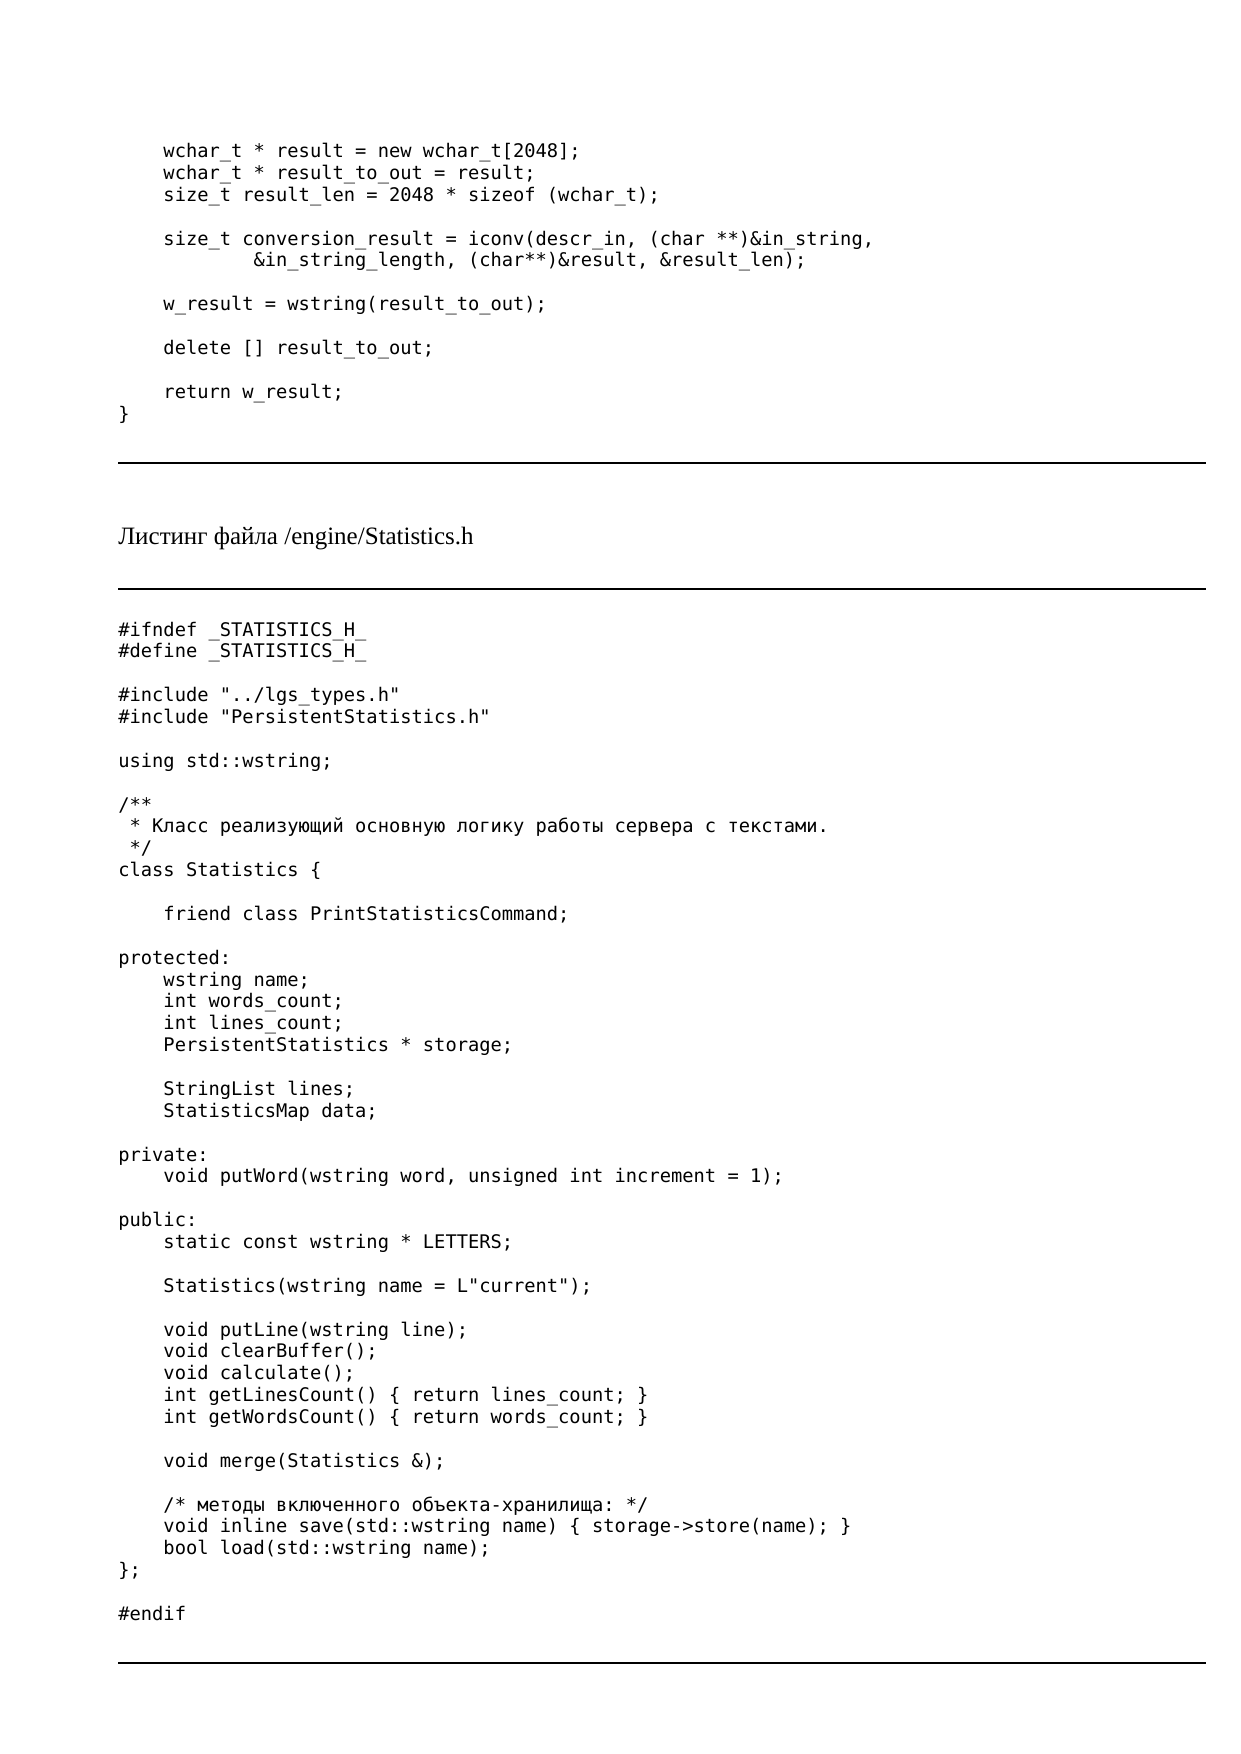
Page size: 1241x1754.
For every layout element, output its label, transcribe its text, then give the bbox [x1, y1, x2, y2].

text #include "PersistentStatistics.h" [118, 706, 1206, 728]
text /* методы включенного объекта-хранилища: */ [118, 1493, 1206, 1515]
text public: [118, 1209, 1206, 1231]
text PersistentStatistics * storage; [118, 1034, 1206, 1056]
text #endif [118, 1603, 1206, 1625]
text return w_result; [118, 381, 1206, 402]
text wchar_t * result = new wchar_t[2048]; [118, 140, 1206, 162]
text bool load(std::wstring name); [118, 1537, 1206, 1559]
text void putWord(wstring word, unsigned int increment = 1); [118, 1165, 1206, 1187]
text wstring name; [118, 968, 1206, 990]
text StringList lines; [118, 1078, 1206, 1100]
text using std::wstring; [118, 750, 1206, 772]
text } [118, 402, 1206, 424]
text int getWordsCount() { return words_count; } [118, 1406, 1206, 1428]
text friend class PrintStatisticsCommand; [118, 903, 1206, 925]
text w_result = wstring(result_to_out); [118, 293, 1206, 315]
text void inline save(std::wstring name) { storage->store(name); } [118, 1515, 1206, 1537]
text void clearBuffer(); [118, 1340, 1206, 1362]
text }; [118, 1559, 1206, 1581]
text Statistics(wstring name = L"current"); [118, 1275, 1206, 1297]
text static const wstring * LETTERS; [118, 1231, 1206, 1253]
text * Класс реализующий основную логику работы сервера с текстами. [118, 815, 1206, 837]
text int words_count; [118, 990, 1206, 1012]
text Листинг файла /engine/Statistics.h [118, 521, 1206, 550]
text size_t result_len = 2048 * sizeof (wchar_t); [118, 184, 1206, 206]
text void calculate(); [118, 1362, 1206, 1384]
text &in_string_length, (char**)&result, &result_len); [118, 249, 1206, 271]
text StatisticsMap data; [118, 1100, 1206, 1122]
text class Statistics { [118, 859, 1206, 881]
text delete [] result_to_out; [118, 337, 1206, 359]
text size_t conversion_result = iconv(descr_in, (char **)&in_string, [118, 227, 1206, 249]
text #ifndef _STATISTICS_H_ [118, 618, 1206, 640]
text void putLine(wstring line); [118, 1318, 1206, 1340]
text int lines_count; [118, 1012, 1206, 1034]
text /** [118, 793, 1206, 815]
text */ [118, 837, 1206, 859]
text int getLinesCount() { return lines_count; } [118, 1384, 1206, 1406]
text private: [118, 1143, 1206, 1165]
text #include "../lgs_types.h" [118, 684, 1206, 706]
text protected: [118, 947, 1206, 968]
text wchar_t * result_to_out = result; [118, 162, 1206, 184]
text #define _STATISTICS_H_ [118, 640, 1206, 662]
text void merge(Statistics &); [118, 1450, 1206, 1472]
